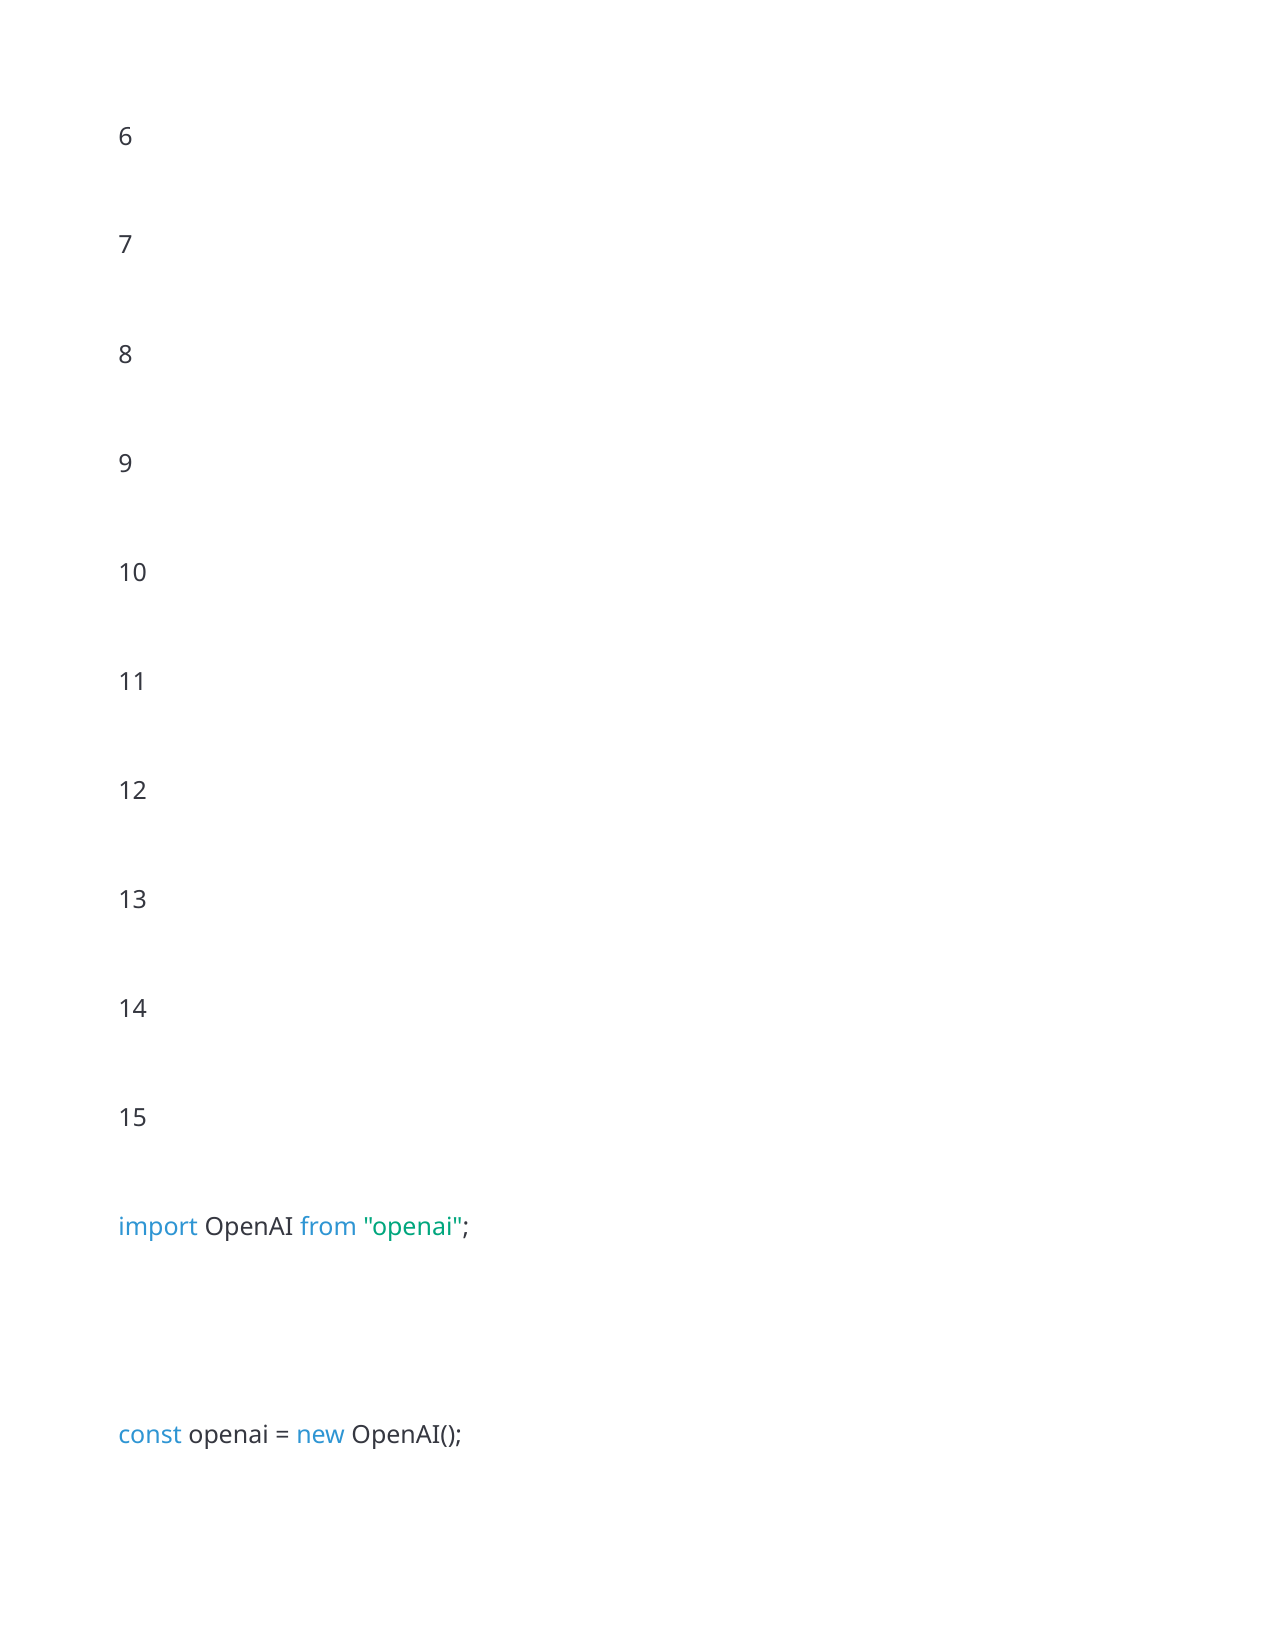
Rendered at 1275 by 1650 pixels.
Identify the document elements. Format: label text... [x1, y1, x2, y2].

text 13 [118, 882, 1157, 916]
text 8 [118, 336, 1157, 370]
text 12 [118, 772, 1157, 807]
text 9 [118, 445, 1157, 479]
text 6 [118, 118, 1157, 152]
text 7 [118, 227, 1157, 261]
text 10 [118, 554, 1157, 588]
text 11 [118, 663, 1157, 697]
text const openai = new OpenAI(); [118, 1416, 1157, 1451]
text import OpenAI from "openai"; [118, 1209, 1157, 1243]
text 15 [118, 1100, 1157, 1134]
text 14 [118, 991, 1157, 1025]
